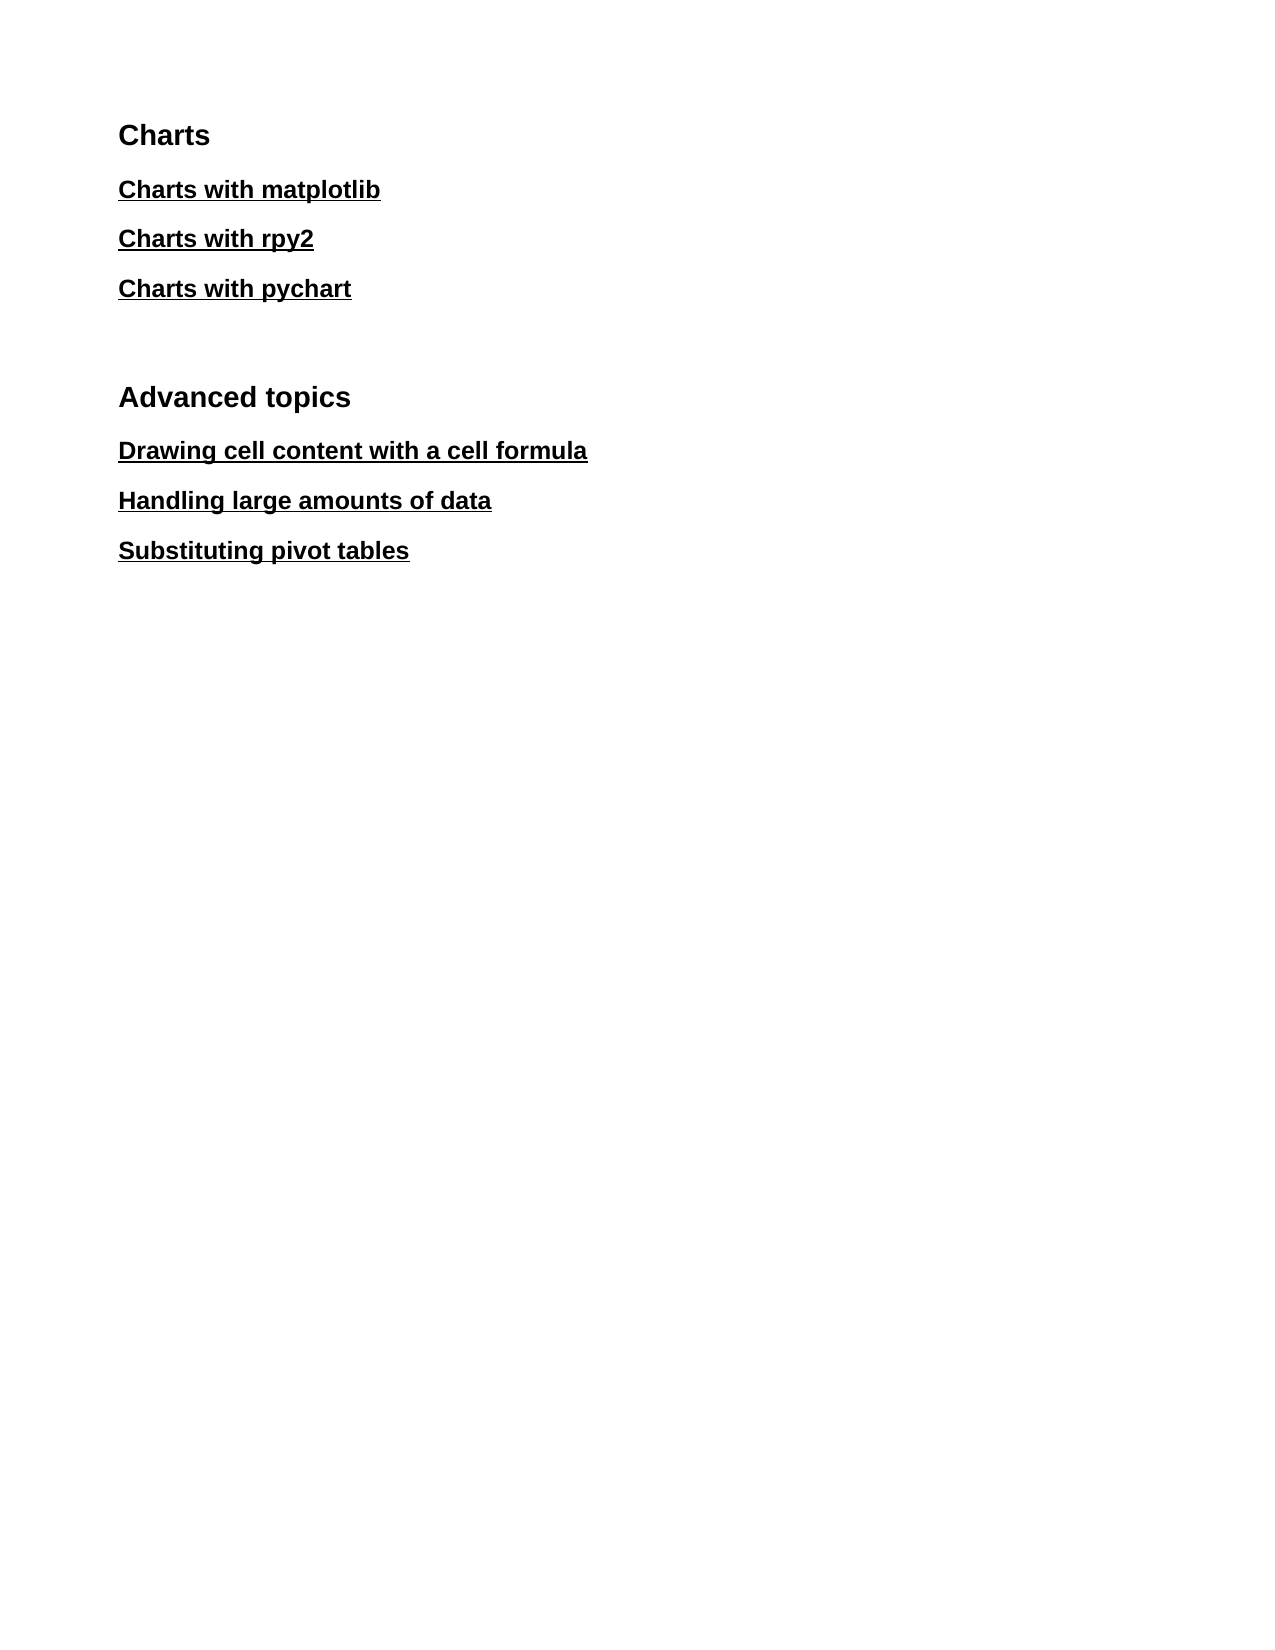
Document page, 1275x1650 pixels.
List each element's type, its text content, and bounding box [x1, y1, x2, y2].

subtitle Drawing cell content with a cell formula [118, 436, 1157, 465]
subtitle Substituting pivot tables [118, 536, 1157, 565]
subtitle Advanced topics [118, 380, 1157, 413]
subtitle Charts with matplotlib [118, 175, 1157, 203]
subtitle Handling large amounts of data [118, 486, 1157, 515]
subtitle Charts with pychart [118, 274, 1157, 303]
subtitle Charts [118, 118, 1157, 152]
subtitle Charts with rpy2 [118, 224, 1157, 253]
